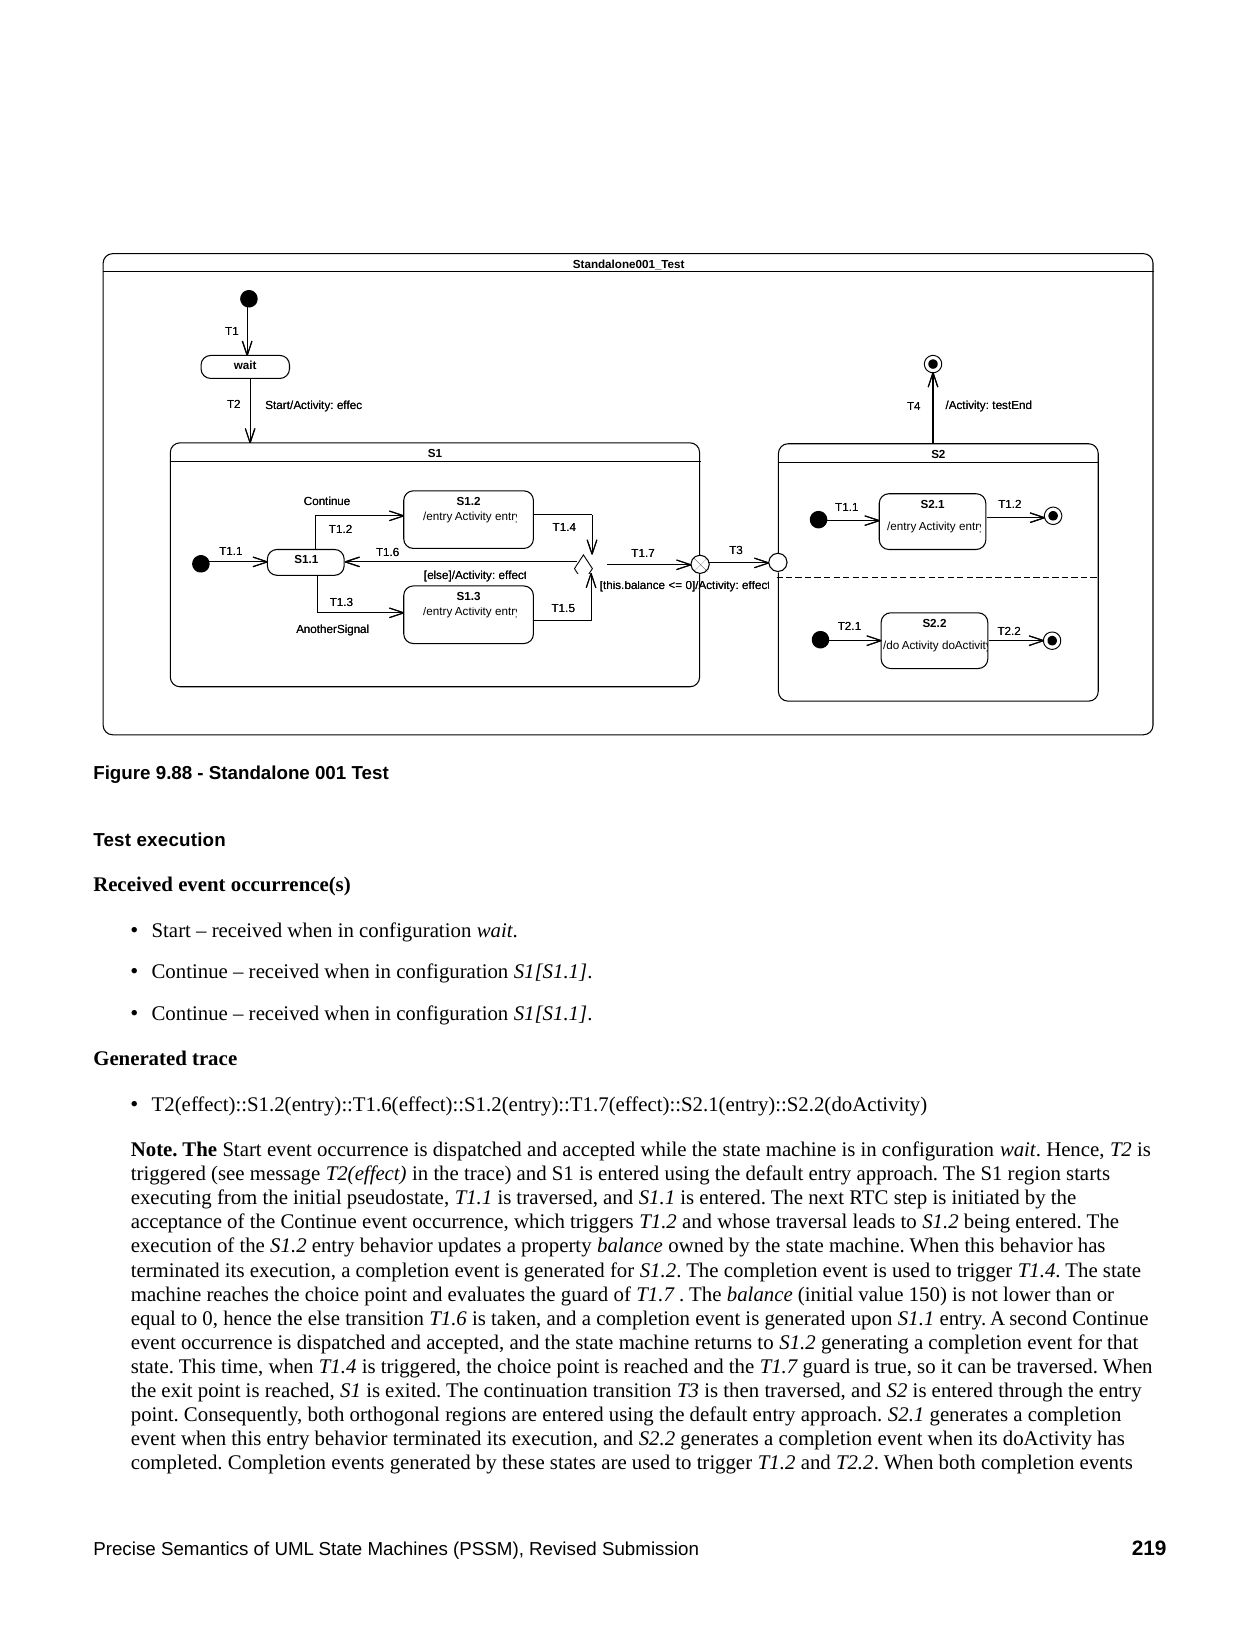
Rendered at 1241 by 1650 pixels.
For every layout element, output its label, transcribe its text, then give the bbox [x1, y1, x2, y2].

text Figure 9.88 - Standalone 001 Test [93, 762, 1164, 783]
text Received event occurrence(s) [93, 872, 1164, 896]
text Note. The Start event occurrence is dispatched and accepted while the state machine is in configuration wait. Hence, T2 is triggered (see message T2(effect) in the trace) and S1 is entered using the default entry approach. The S1 region starts executing from the initial pseudostate, T1.1 is traversed, and S1.1 is entered. The next RTC step is initiated by the acceptance of the Continue event occurrence, which triggers T1.2 and whose traversal leads to S1.2 being entered. The execution of the S1.2 entry behavior updates a property balance owned by the state machine. When this behavior has terminated its execution, a completion event is generated for S1.2. The completion event is used to trigger T1.4. The state machine reaches the choice point and evaluates the guard of T1.7 . The balance (initial value 150) is not lower than or equal to 0, hence the else transition T1.6 is taken, and a completion event is generated upon S1.1 entry. A second Continue event occurrence is dispatched and accepted, and the state machine returns to S1.2 generating a completion event for that state. This time, when T1.4 is triggered, the choice point is reached and the T1.7 guard is true, so it can be traversed. When the exit point is reached, S1 is exited. The continuation transition T3 is then traversed, and S2 is entered through the entry point. Consequently, both orthogonal regions are entered using the default entry approach. S2.1 generates a completion event when this entry behavior terminated its execution, and S2.2 generates a completion event when its doActivity has completed. Completion events generated by these states are used to trigger T1.2 and T2.2. When both completion events [131, 1137, 1164, 1474]
list Start – received when in configuration wait. [131, 917, 1164, 942]
list Continue – received when in configuration S1[S1.1]. [131, 958, 1164, 983]
text Generated trace [93, 1046, 1164, 1070]
subtitle Test execution [93, 829, 1164, 851]
list T2(effect)::S1.2(entry)::T1.6(effect)::S1.2(entry)::T1.7(effect)::S2.1(entry)::S2.2(doActivity) [131, 1091, 1164, 1116]
list Continue – received when in configuration S1[S1.1]. [131, 1000, 1164, 1025]
